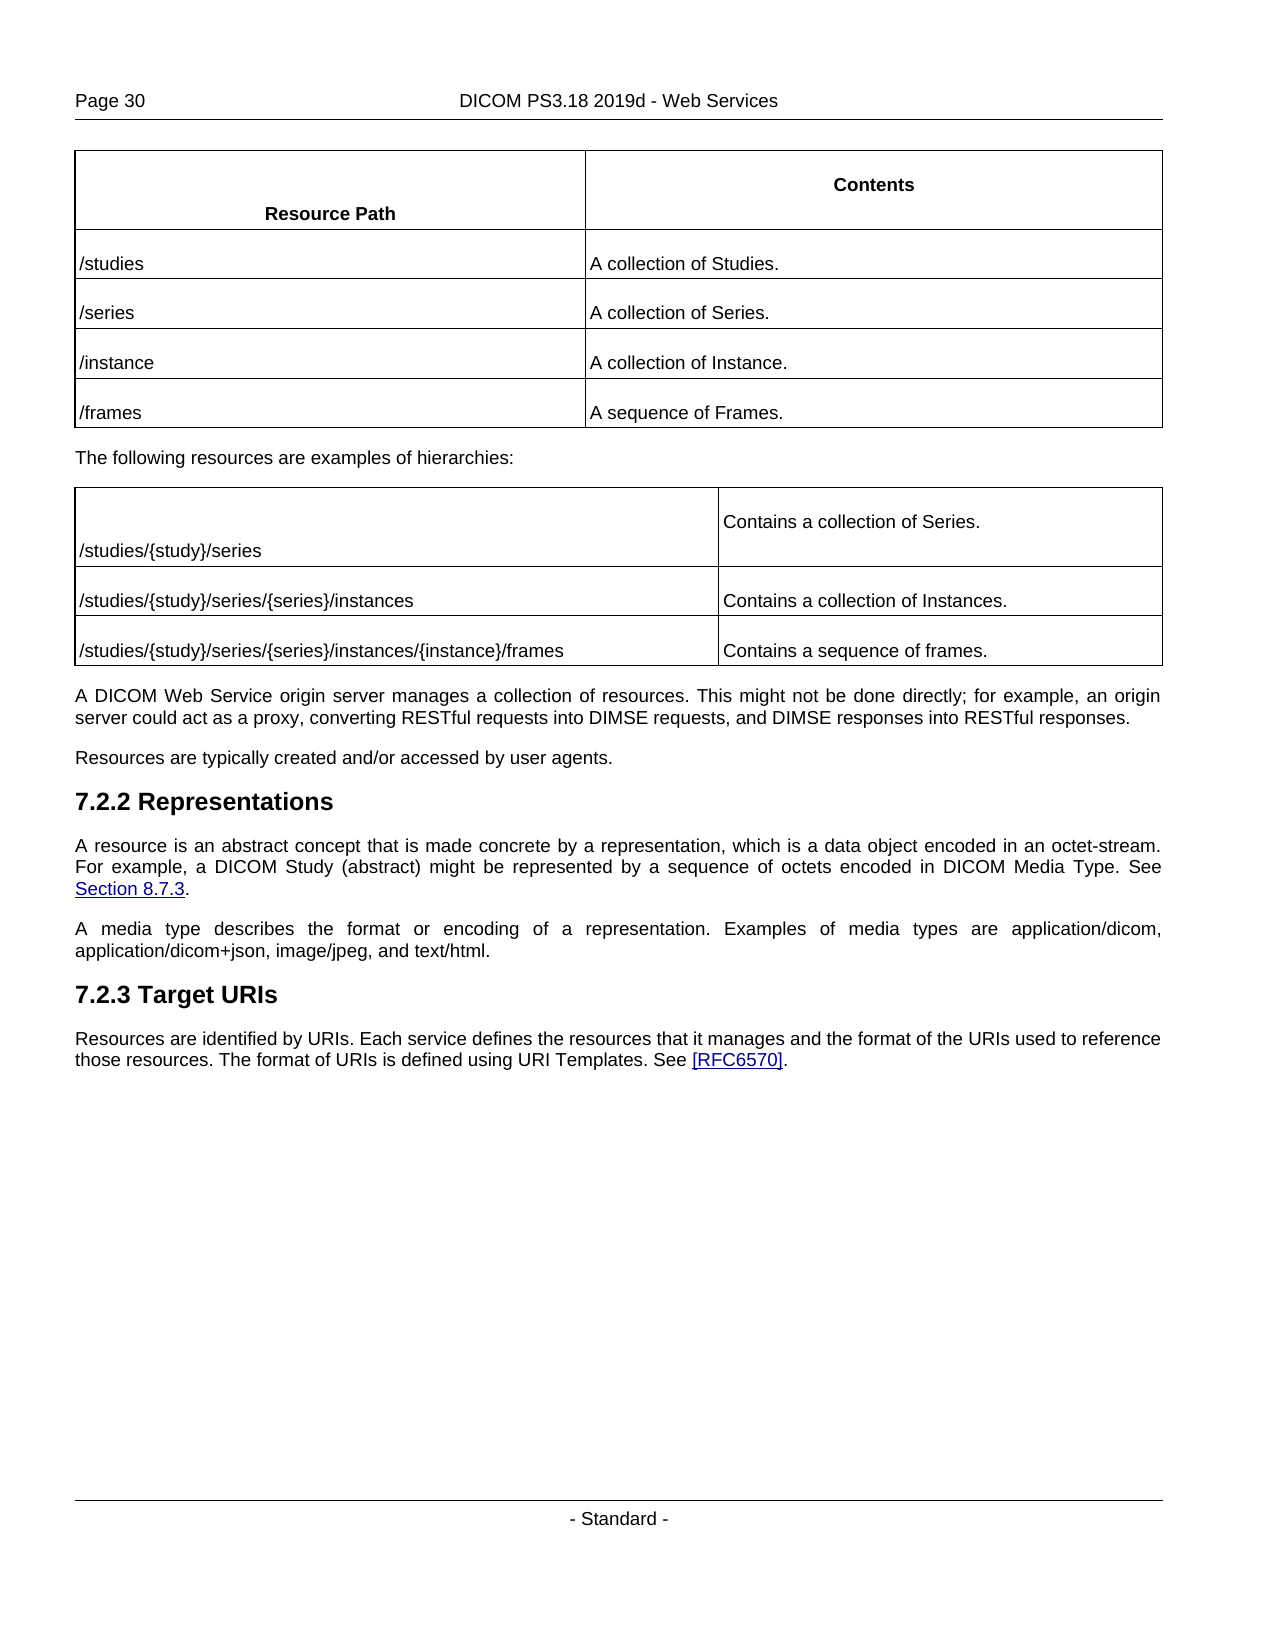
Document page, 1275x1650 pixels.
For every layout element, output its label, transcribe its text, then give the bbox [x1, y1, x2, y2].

text Resources are identified by URIs. Each service defines the resources that it manages and the format of the URIs used to reference those resources. The format of URIs is defined using URI Templates. See [RFC6570]. [75, 1027, 1162, 1071]
table_cell /studies/{study}/series/{series}/instances [76, 567, 718, 615]
table_cell /instance [76, 329, 585, 377]
table_cell /frames [76, 379, 585, 427]
table_header Contains a collection of Series. [719, 488, 1162, 566]
text A resource is an abstract concept that is made concrete by a representation, which is a data object encoded in an octet-stream. For example, a DICOM Study (abstract) might be represented by a sequence of octets encoded in DICOM Media Type. See Section 8.7.3. [75, 834, 1162, 899]
text A DICOM Web Service origin server manages a collection of resources. This might not be done directly; for example, an origin server could act as a proxy, converting RESTful requests into DIMSE requests, and DIMSE responses into RESTful responses. [75, 685, 1162, 728]
table_cell /studies/{study}/series/{series}/instances/{instance}/frames [76, 616, 718, 665]
text The following resources are examples of hierarchies: [75, 447, 1162, 468]
text 7.2.2 Representations [75, 787, 1162, 816]
table_header Contents [586, 151, 1162, 228]
table_header Resource Path [76, 151, 585, 228]
table_cell /studies [76, 230, 585, 278]
table_cell A sequence of Frames. [586, 379, 1162, 427]
text 7.2.3 Target URIs [75, 980, 1162, 1009]
text A media type describes the format or encoding of a representation. Examples of media types are application/dicom, application/dicom+json, image/jpeg, and text/html. [75, 918, 1162, 961]
table_cell Contains a collection of Instances. [719, 567, 1162, 615]
table_cell /series [76, 279, 585, 328]
table_cell A collection of Instance. [586, 329, 1162, 377]
table_header /studies/{study}/series [76, 488, 718, 566]
text Resources are typically created and/or accessed by user agents. [75, 747, 1162, 768]
table_cell A collection of Series. [586, 279, 1162, 328]
table_cell Contains a sequence of frames. [719, 616, 1162, 665]
table_cell A collection of Studies. [586, 230, 1162, 278]
